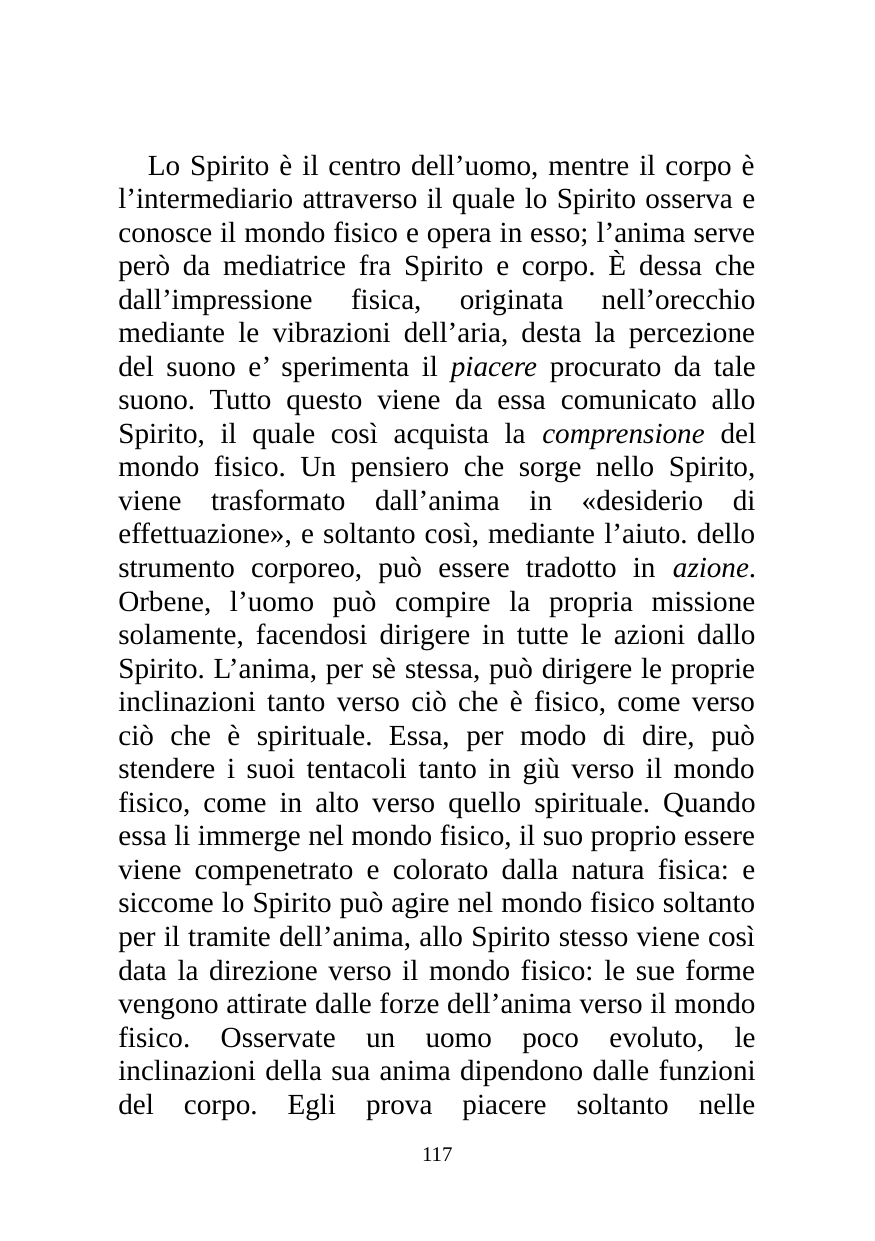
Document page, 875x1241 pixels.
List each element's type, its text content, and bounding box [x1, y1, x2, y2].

text Lo Spirito è il centro dell’uomo, mentre il corpo è l’intermediario attraverso il quale lo Spirito osserva e conosce il mondo fisico e opera in esso; l’anima serve però da mediatrice fra Spirito e corpo. È dessa che dall’impressione fisica, originata nell’orecchio mediante le vibrazioni dell’aria, desta la percezione del suono e’ sperimenta il piacere procurato da tale suono. Tutto questo viene da essa comunicato allo Spirito, il quale così acquista la comprensione del mondo fisico. Un pensiero che sorge nello Spirito, viene trasformato dall’anima in «desiderio di effettuazione», e soltanto così, mediante l’aiuto. dello strumento corporeo, può essere tradotto in azione. Orbene, l’uomo può compire la propria missione solamente, facendosi dirigere in tutte le azioni dallo Spirito. L’anima, per sè stessa, può dirigere le proprie inclinazioni tanto verso ciò che è fisico, come verso ciò che è spirituale. Essa, per modo di dire, può stendere i suoi tentacoli tanto in giù verso il mondo fisico, come in alto verso quello spirituale. Quando essa li immerge nel mondo fisico, il suo proprio essere viene compenetrato e colorato dalla natura fisica: e siccome lo Spirito può agire nel mondo fisico soltanto per il tramite dell’anima, allo Spirito stesso viene così data la direzione verso il mondo fisico: le sue forme vengono attirate dalle forze dell’anima verso il mondo fisico. Osservate un uomo poco evoluto, le inclinazioni della sua anima dipendono dalle funzioni del corpo. Egli prova piacere soltanto nelle [118, 148, 756, 1120]
